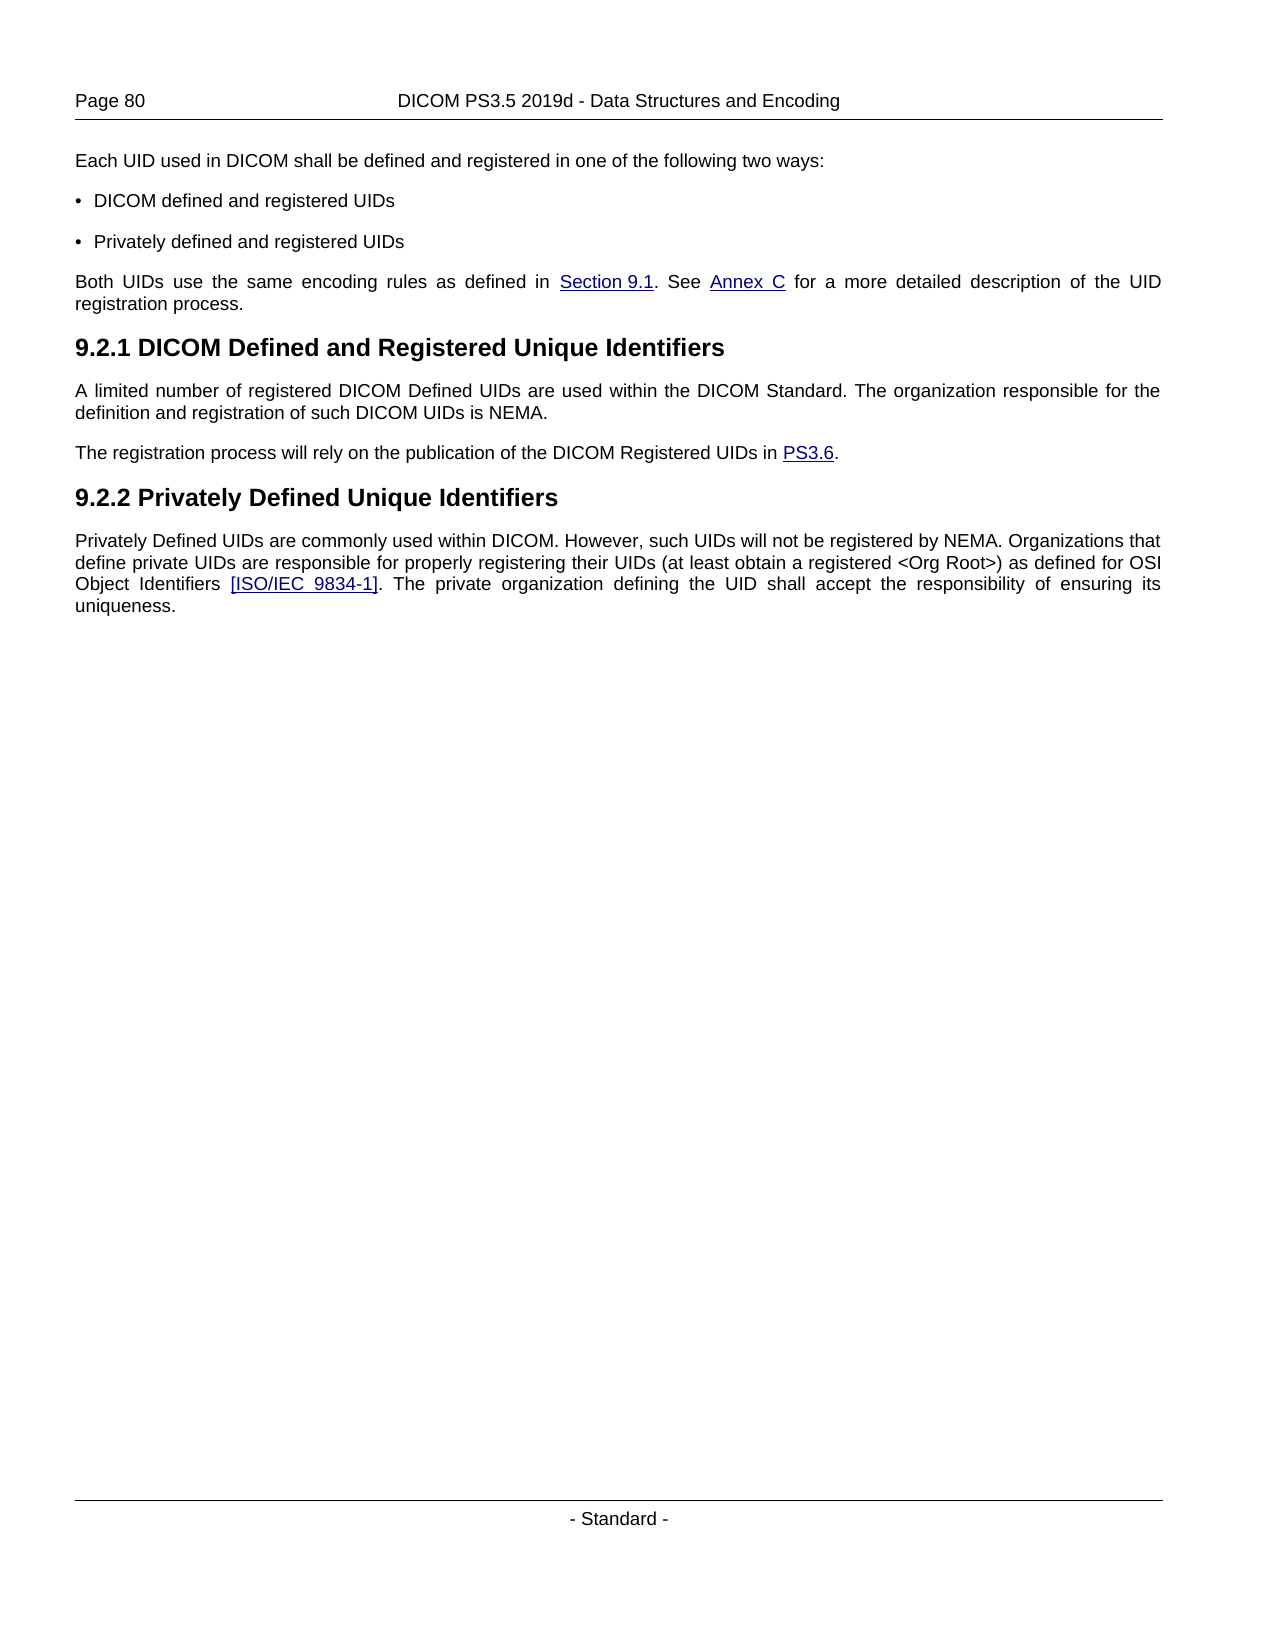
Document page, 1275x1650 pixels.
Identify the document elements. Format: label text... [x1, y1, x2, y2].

text Privately Defined UIDs are commonly used within DICOM. However, such UIDs will not be registered by NEMA. Organizations that define private UIDs are responsible for properly registering their UIDs (at least obtain a registered <Org Root>) as defined for OSI Object Identifiers [ISO/IEC 9834-1]. The private organization defining the UID shall accept the responsibility of ensuring its uniqueness. [75, 530, 1162, 616]
text The registration process will rely on the publication of the DICOM Registered UIDs in PS3.6. [75, 442, 1162, 464]
text Each UID used in DICOM shall be defined and registered in one of the following two ways: [75, 150, 1162, 172]
text • Privately defined and registered UIDs [75, 231, 1162, 252]
text A limited number of registered DICOM Defined UIDs are used within the DICOM Standard. The organization responsible for the definition and registration of such DICOM UIDs is NEMA. [75, 380, 1162, 423]
text • DICOM defined and registered UIDs [75, 190, 1162, 212]
text 9.2.1 DICOM Defined and Registered Unique Identifiers [75, 333, 1162, 362]
text 9.2.2 Privately Defined Unique Identifiers [75, 482, 1162, 511]
text Both UIDs use the same encoding rules as defined in Section 9.1. See Annex C for a more detailed description of the UID registration process. [75, 271, 1162, 314]
